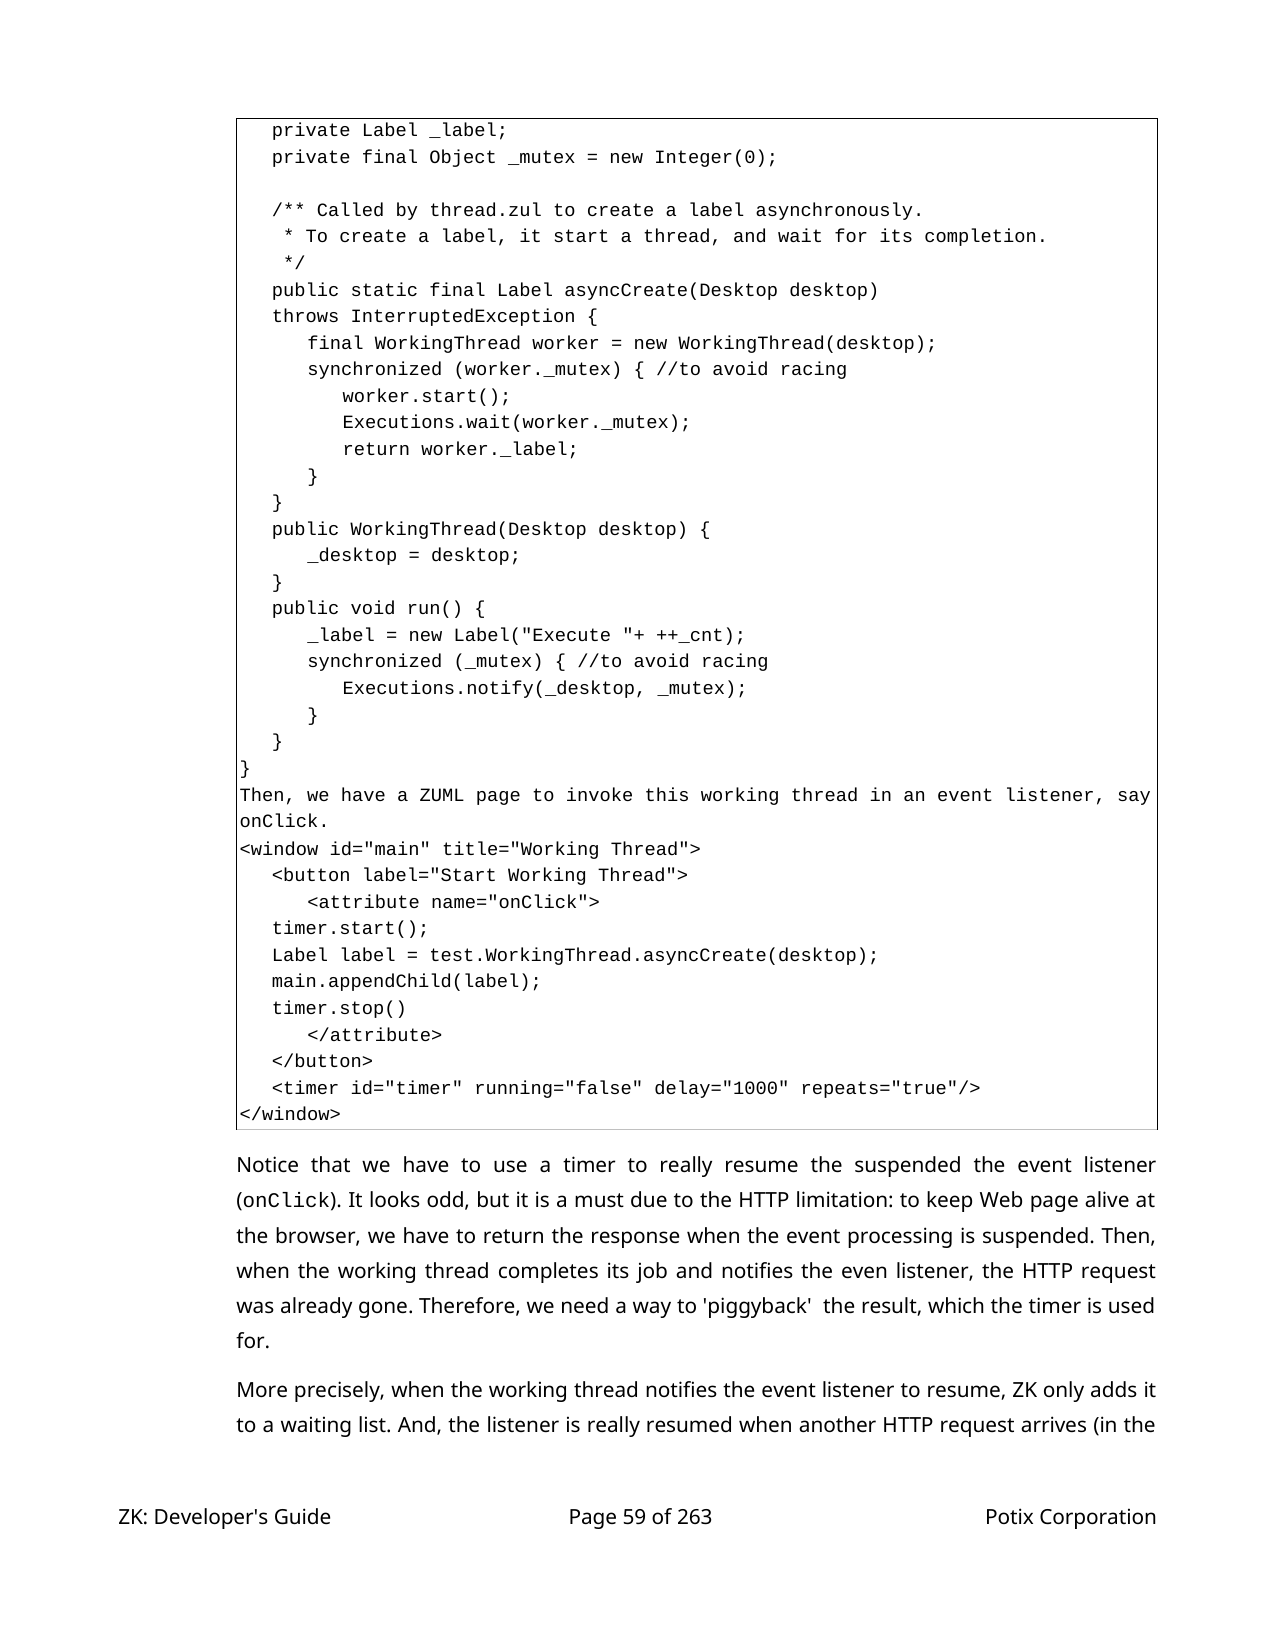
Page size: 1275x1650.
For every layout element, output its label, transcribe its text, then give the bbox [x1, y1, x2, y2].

text <window id="main" title="Working Thread"> <button label="Start Working Thread"> <attribute name="onClick"> timer.start(); Label label = test.WorkingThread.asyncCreate(desktop); main.appendChild(label); timer.stop() </attribute> </button> <timer id="timer" running="false" delay="1000" repeats="true"/> </window> [237, 837, 1157, 1129]
text Notice that we have to use a timer to really resume the suspended the event listener (onClick). It looks odd, but it is a must due to the HTTP limitation: to keep Web page alive at the browser, we have to return the response when the event processing is suspended. Then, when the working thread completes its job and notifies the even listener, the HTTP request was already gone. Therefore, we need a way to 'piggyback' the result, which the timer is used for. [236, 1150, 1157, 1355]
text Then, we have a ZUML page to invoke this working thread in an event listener, say onClick. [237, 783, 1157, 834]
text More precisely, when the working thread notifies the event listener to resume, ZK only adds it to a waiting list. And, the listener is really resumed when another HTTP request arrives (in the [236, 1375, 1157, 1439]
text private Label _label; private final Object _mutex = new Integer(0); /** Called by thread.zul to create a label asynchronously. * To create a label, it start a thread, and wait for its completion. */ public static final Label asyncCreate(Desktop desktop) throws InterruptedException { final WorkingThread worker = new WorkingThread(desktop); synchronized (worker._mutex) { //to avoid racing worker.start(); Executions.wait(worker._mutex); return worker._label; } } public WorkingThread(Desktop desktop) { _desktop = desktop; } public void run() { _label = new Label("Execute "+ ++_cnt); synchronized (_mutex) { //to avoid racing Executions.notify(_desktop, _mutex); } } } [237, 119, 1157, 780]
